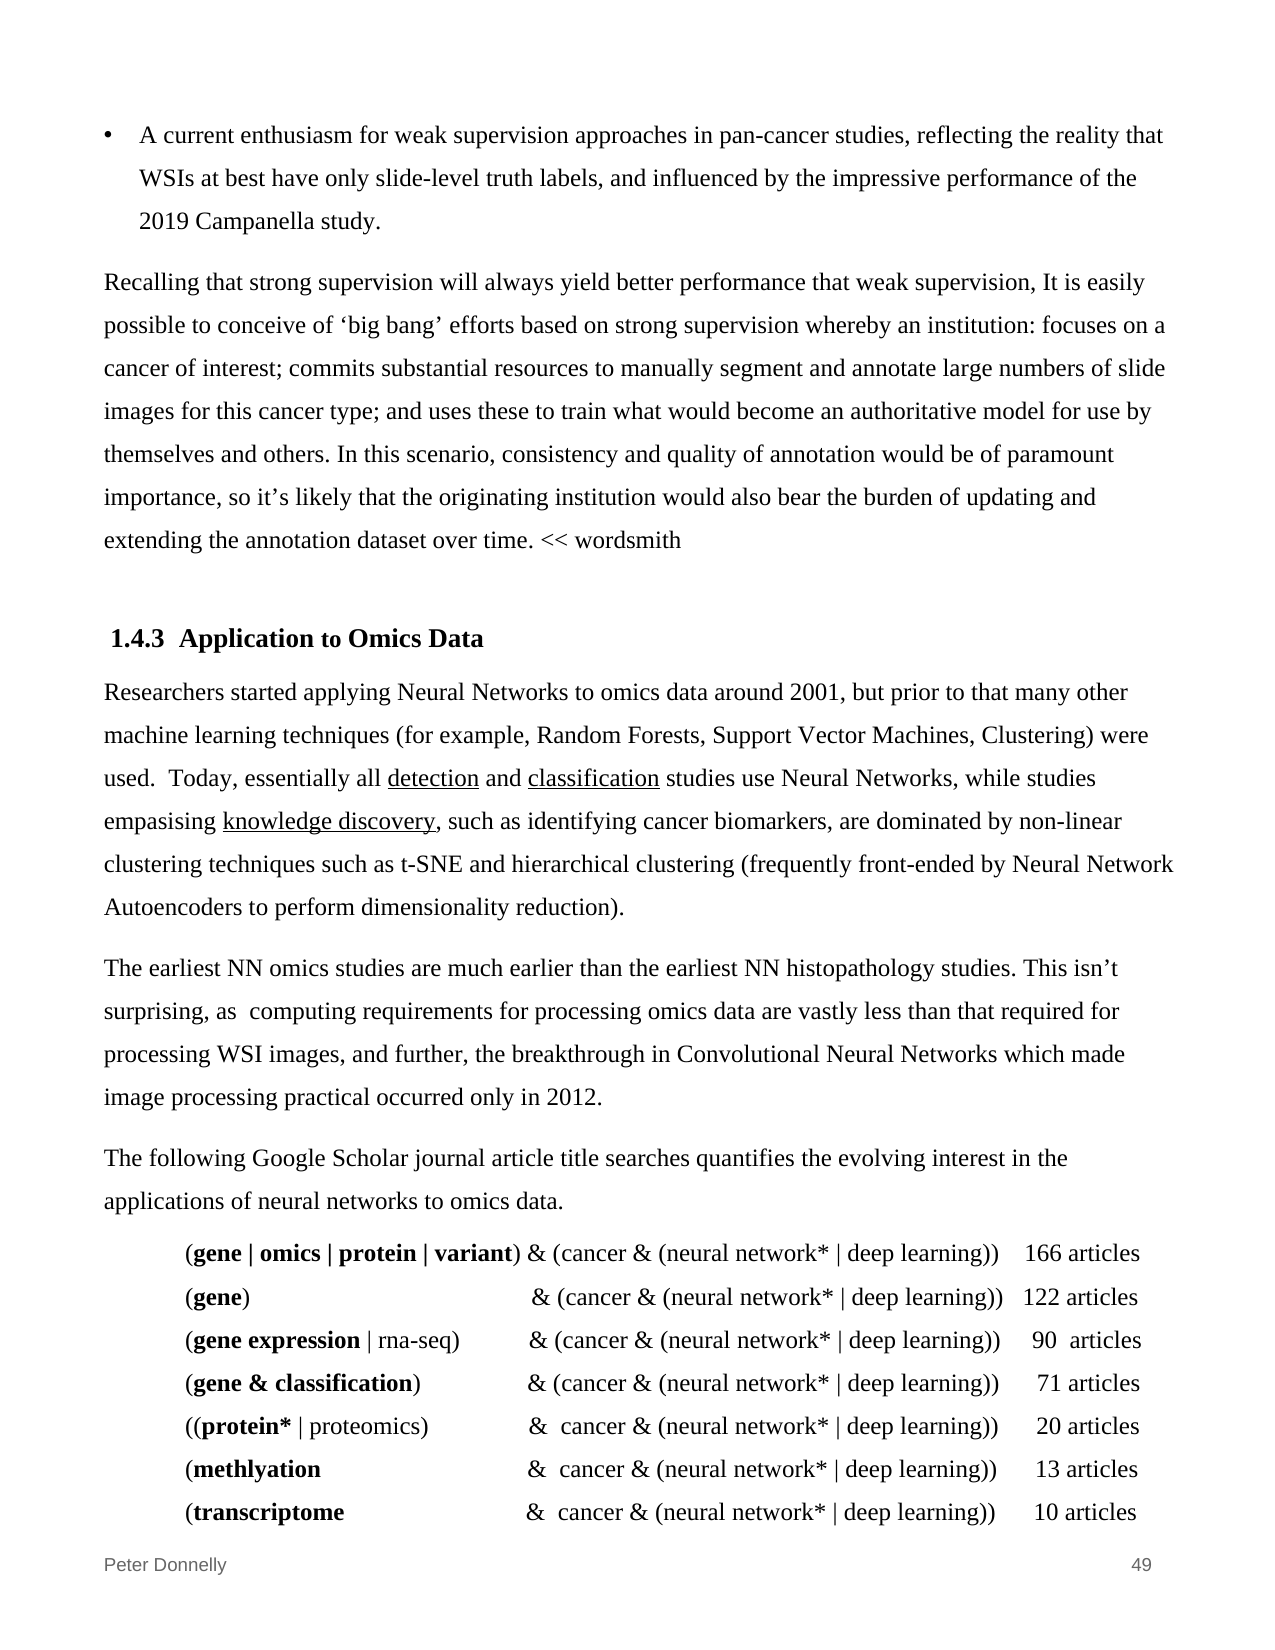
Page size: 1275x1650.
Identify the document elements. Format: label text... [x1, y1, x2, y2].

text (gene expression | rna-seq) & (cancer & (neural network* | deep learning)) 90 articles [178, 1325, 1181, 1353]
text The earliest NN omics studies are much earlier than the earliest NN histopathology studies. This isn’t surprising, as computing requirements for processing omics data are vastly less than that required for processing WSI images, and further, the breakthrough in Convolutional Neural Networks which made image processing practical occurred only in 2012. [103, 953, 1181, 1111]
text The following Google Scholar journal article title searches quantifies the evolving interest in the applications of neural networks to omics data. [103, 1143, 1181, 1215]
text (gene & classification) & (cancer & (neural network* | deep learning)) 71 articles [178, 1368, 1181, 1397]
text Researchers started applying Neural Networks to omics data around 2001, but prior to that many other machine learning techniques (for example, Random Forests, Support Vector Machines, Clustering) were used. Today, essentially all detection and classification studies use Neural Networks, while studies empasising knowledge discovery, such as identifying cancer biomarkers, are dominated by non-linear clustering techniques such as t-SNE and hierarchical clustering (frequently front-ended by Neural Network Autoencoders to perform dimensionality reduction). [103, 677, 1181, 921]
text ((protein* | proteomics) & cancer & (neural network* | deep learning)) 20 articles [178, 1411, 1181, 1440]
text (methlyation & cancer & (neural network* | deep learning)) 13 articles [178, 1454, 1181, 1483]
text (gene | omics | protein | variant) & (cancer & (neural network* | deep learning)) 166 articles [178, 1238, 1181, 1267]
text Recalling that strong supervision will always yield better performance that weak supervision, It is easily possible to conceive of ‘big bang’ efforts based on strong supervision whereby an institution: focuses on a cancer of interest; commits substantial resources to manually segment and annotate large numbers of slide images for this cancer type; and uses these to train what would become an authoritative model for use by themselves and others. In this scenario, consistency and quality of annotation would be of paramount importance, so it’s likely that the originating institution would also bear the burden of updating and extending the annotation dataset over time. << wordsmith [103, 267, 1181, 554]
list A current enthusiasm for weak supervision approaches in pan-cancer studies, reflecting the reality that WSIs at best have only slide-level truth labels, and influenced by the impressive performance of the 2019 Campanella study. [103, 120, 1181, 235]
text (gene) & (cancer & (neural network* | deep learning)) 122 articles [178, 1282, 1181, 1310]
subtitle Application to Omics Data [103, 622, 1181, 653]
text (transcriptome & cancer & (neural network* | deep learning)) 10 articles [178, 1497, 1181, 1526]
